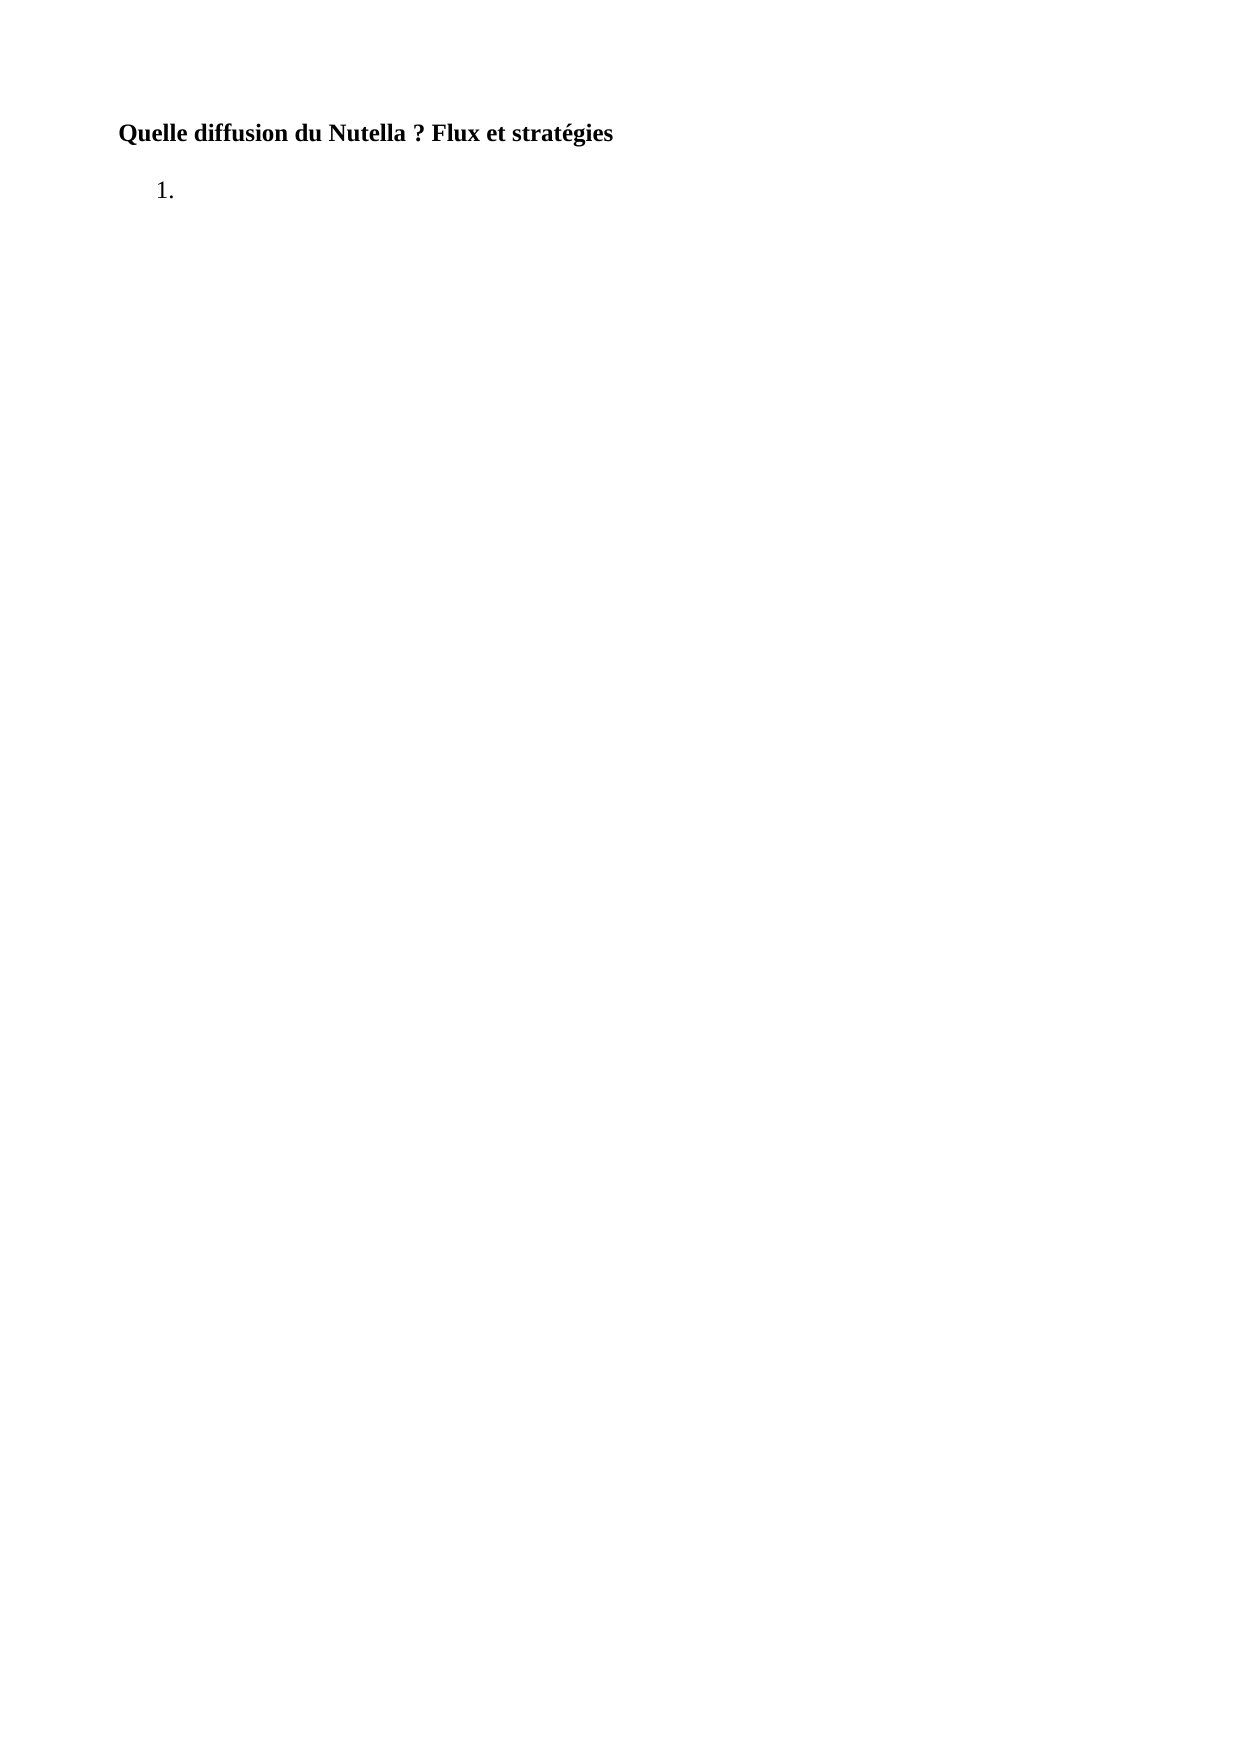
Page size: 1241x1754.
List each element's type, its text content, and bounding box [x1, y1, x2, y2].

text Quelle diffusion du Nutella ? Flux et stratégies [118, 118, 1122, 147]
